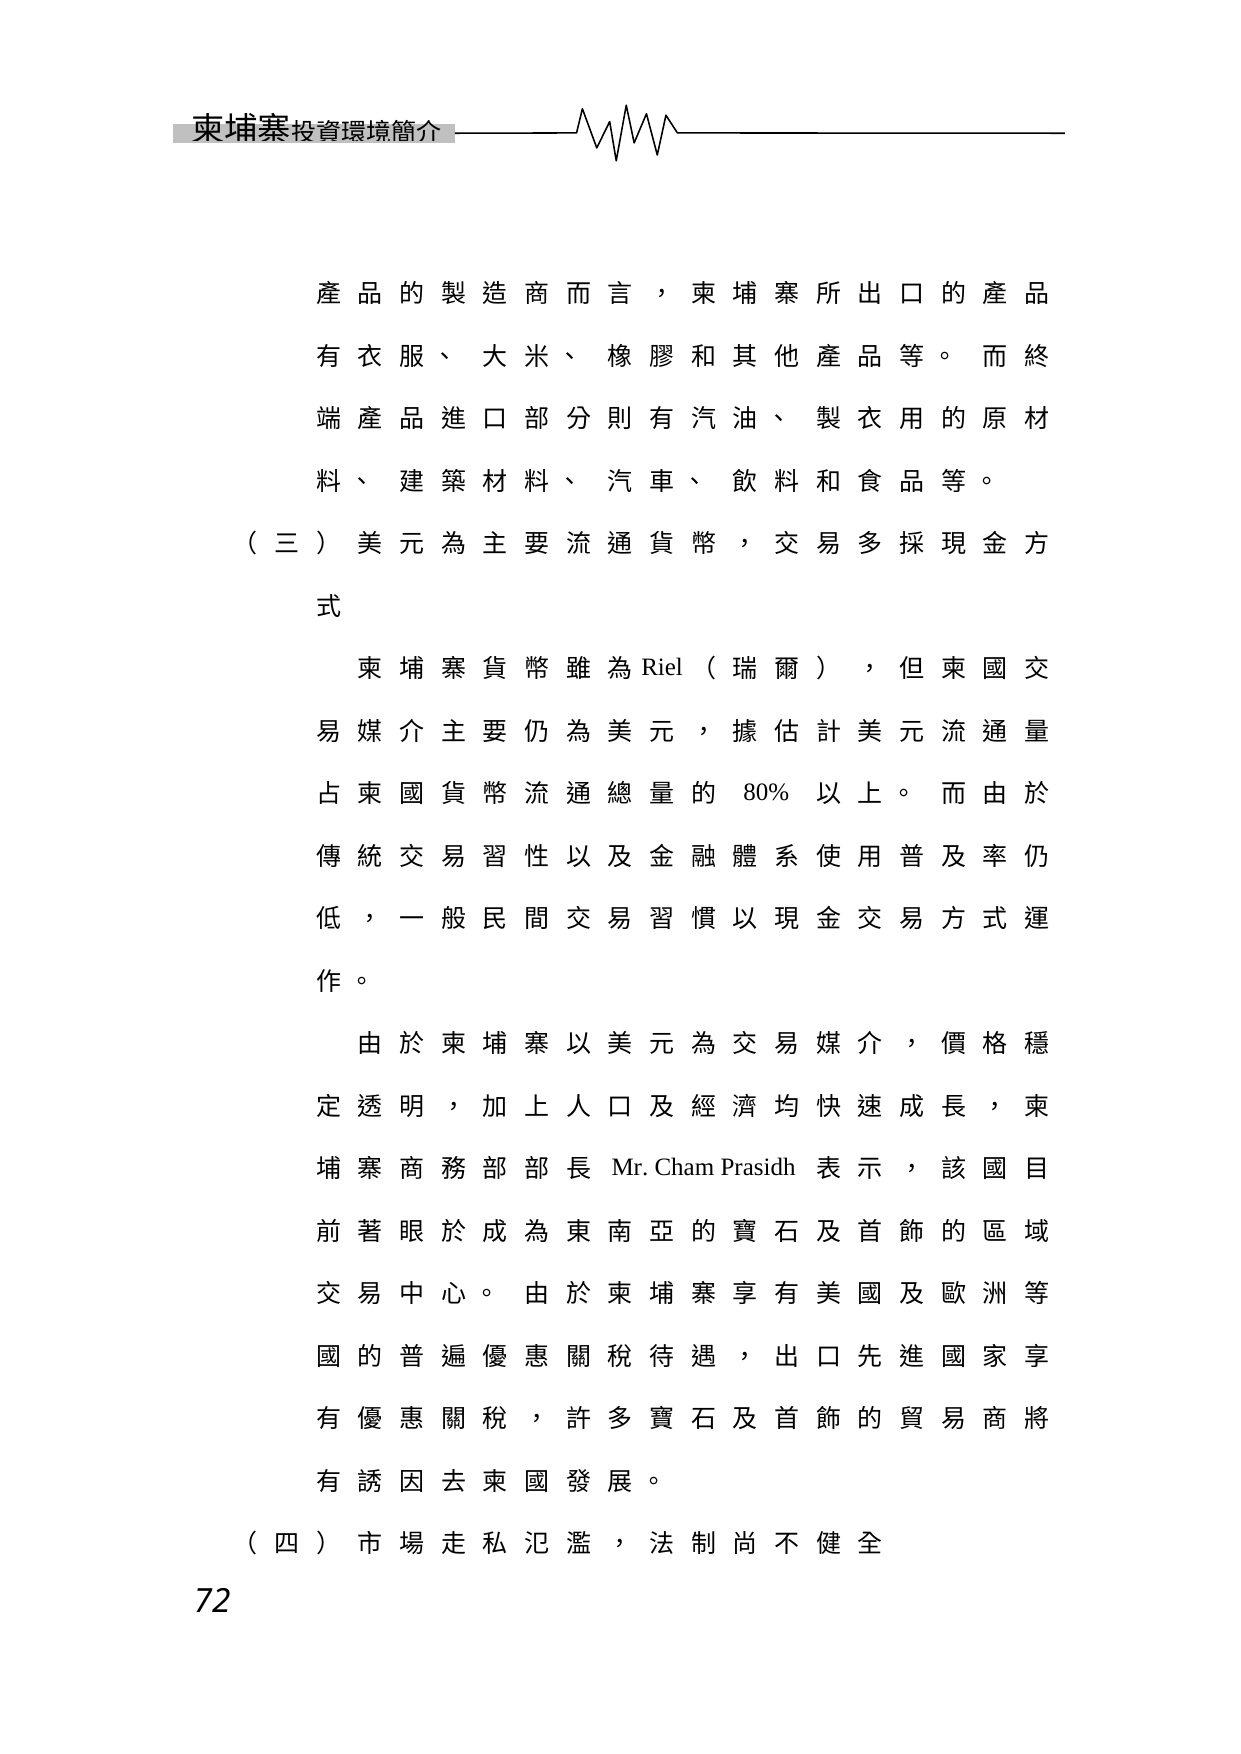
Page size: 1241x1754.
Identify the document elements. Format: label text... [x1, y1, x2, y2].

text 由於柬埔寨以美元為交易媒介，價格穩定透明，加上人口及經濟均快速成長，柬埔寨商務部部長Mr. Cham Prasidh表示，該國目前著眼於成為東南亞的寶石及首飾的區域交易中心。由於柬埔寨享有美國及歐洲等國的普遍優惠關稅待遇，出口先進國家享有優惠關稅，許多寶石及首飾的貿易商將有誘因去柬國發展。 [281, 1000, 1058, 1500]
text （三）美元為主要流通貨幣，交易多採現金方式 [207, 500, 1058, 625]
text （四）市場走私氾濫，法制尚不健全 [207, 1500, 1058, 1563]
text 產品的製造商而言，柬埔寨所出口的產品有衣服、大米、橡膠和其他產品等。而終端產品進口部分則有汽油、製衣用的原材料、建築材料、汽車、飲料和食品等。 [281, 250, 1058, 500]
text 柬埔寨貨幣雖為Riel（瑞爾），但柬國交易媒介主要仍為美元，據估計美元流通量占柬國貨幣流通總量的80%以上。而由於傳統交易習性以及金融體系使用普及率仍低，一般民間交易習慣以現金交易方式運作。 [281, 625, 1058, 1000]
